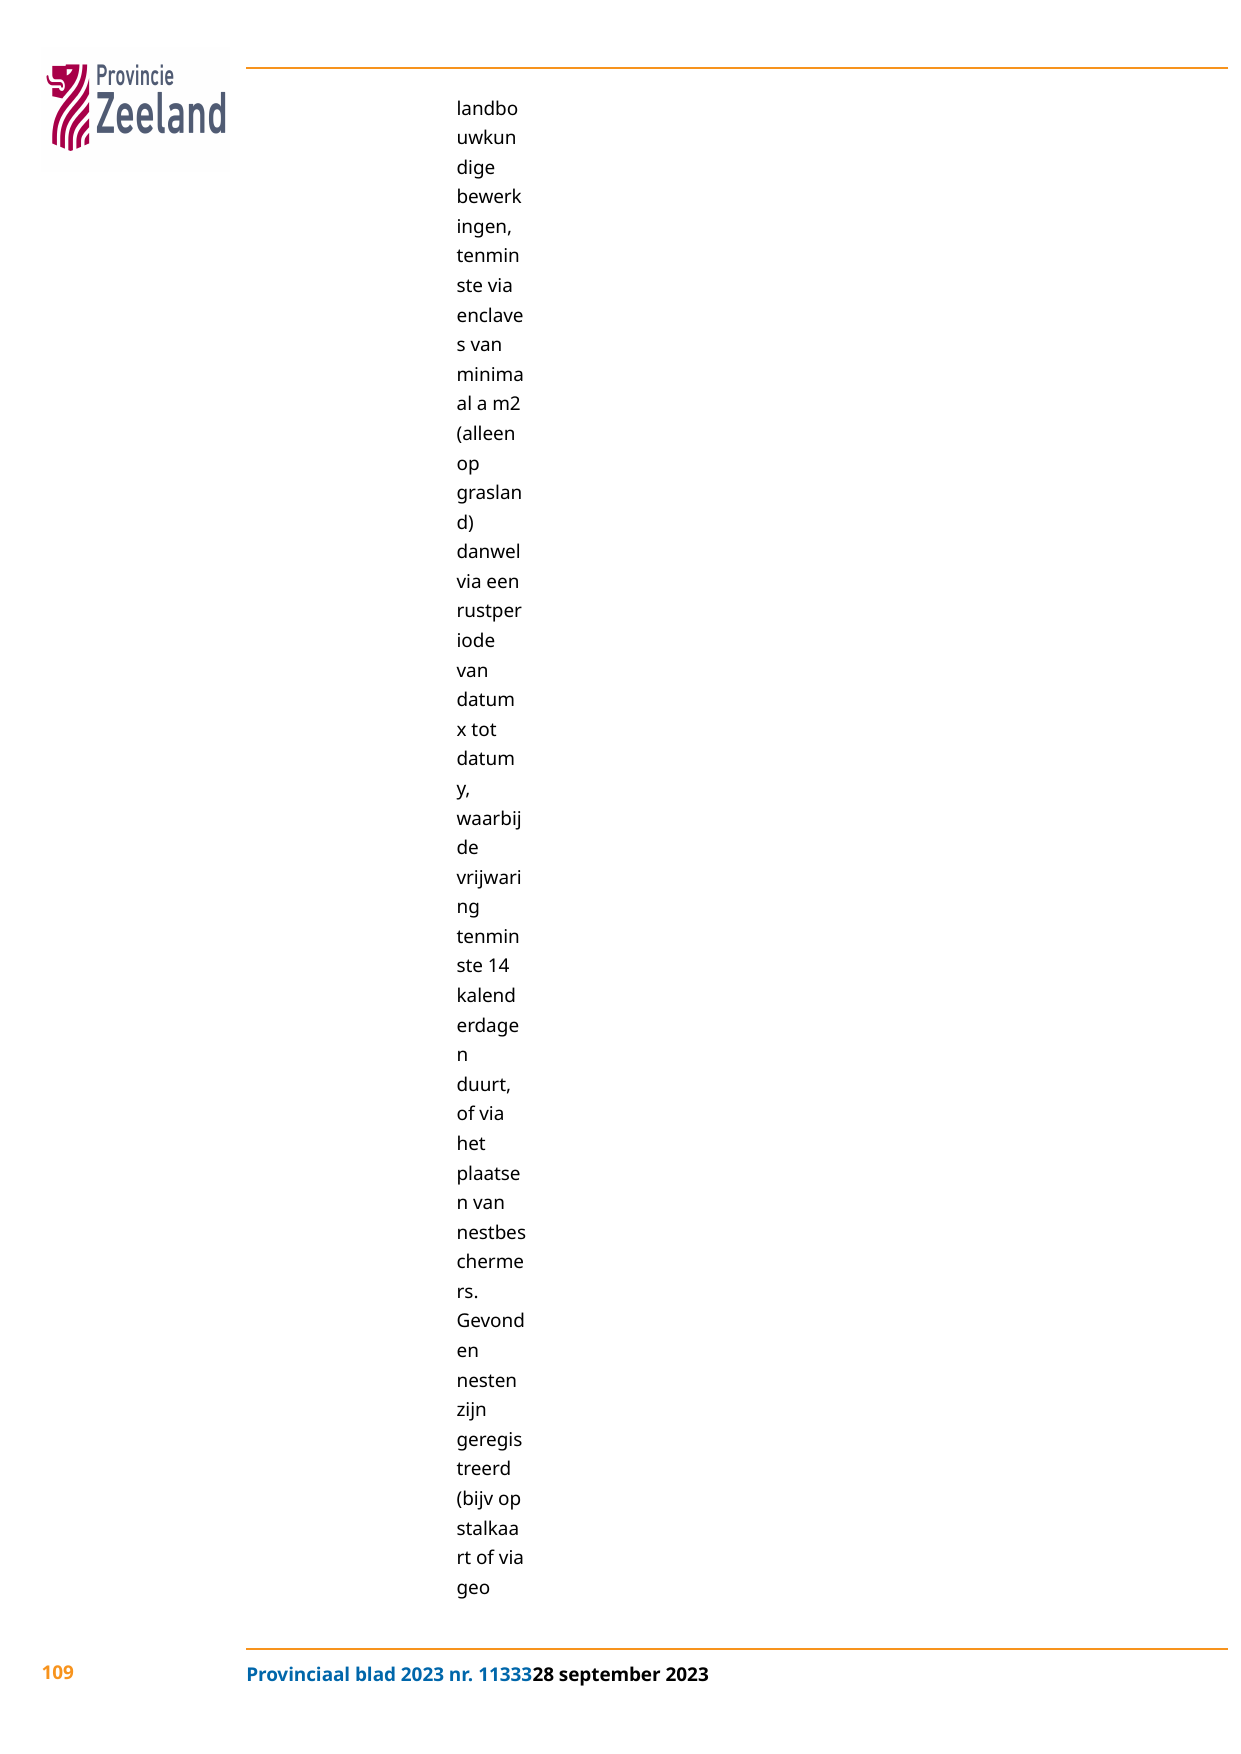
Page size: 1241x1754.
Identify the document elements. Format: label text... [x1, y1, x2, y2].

table_cell [318, 95, 387, 1600]
table_cell [804, 95, 873, 1600]
picture [41, 47, 231, 172]
table_cell [943, 95, 1013, 1600]
table_cell [387, 95, 456, 1600]
table_cell [596, 95, 665, 1600]
table_cell [1013, 95, 1082, 1600]
table_cell [735, 95, 804, 1600]
table_cell [874, 95, 943, 1600]
table_cell landbouwkundige bewerkingen, tenminste via enclaves van minimaal a m2 (alleen op grasland) danwel via een rustperiode van datum x tot datum y, waarbij de vrijwaring tenminste 14 kalenderdagen duurt, of via het plaatsen van nestbeschermers. Gevonden nesten zijn geregistreerd (bijv op stalkaart of via geo [456, 95, 526, 1600]
table_cell [248, 95, 317, 1600]
table_cell [526, 95, 596, 1600]
table_cell [1082, 95, 1152, 1600]
table_cell [665, 95, 734, 1600]
